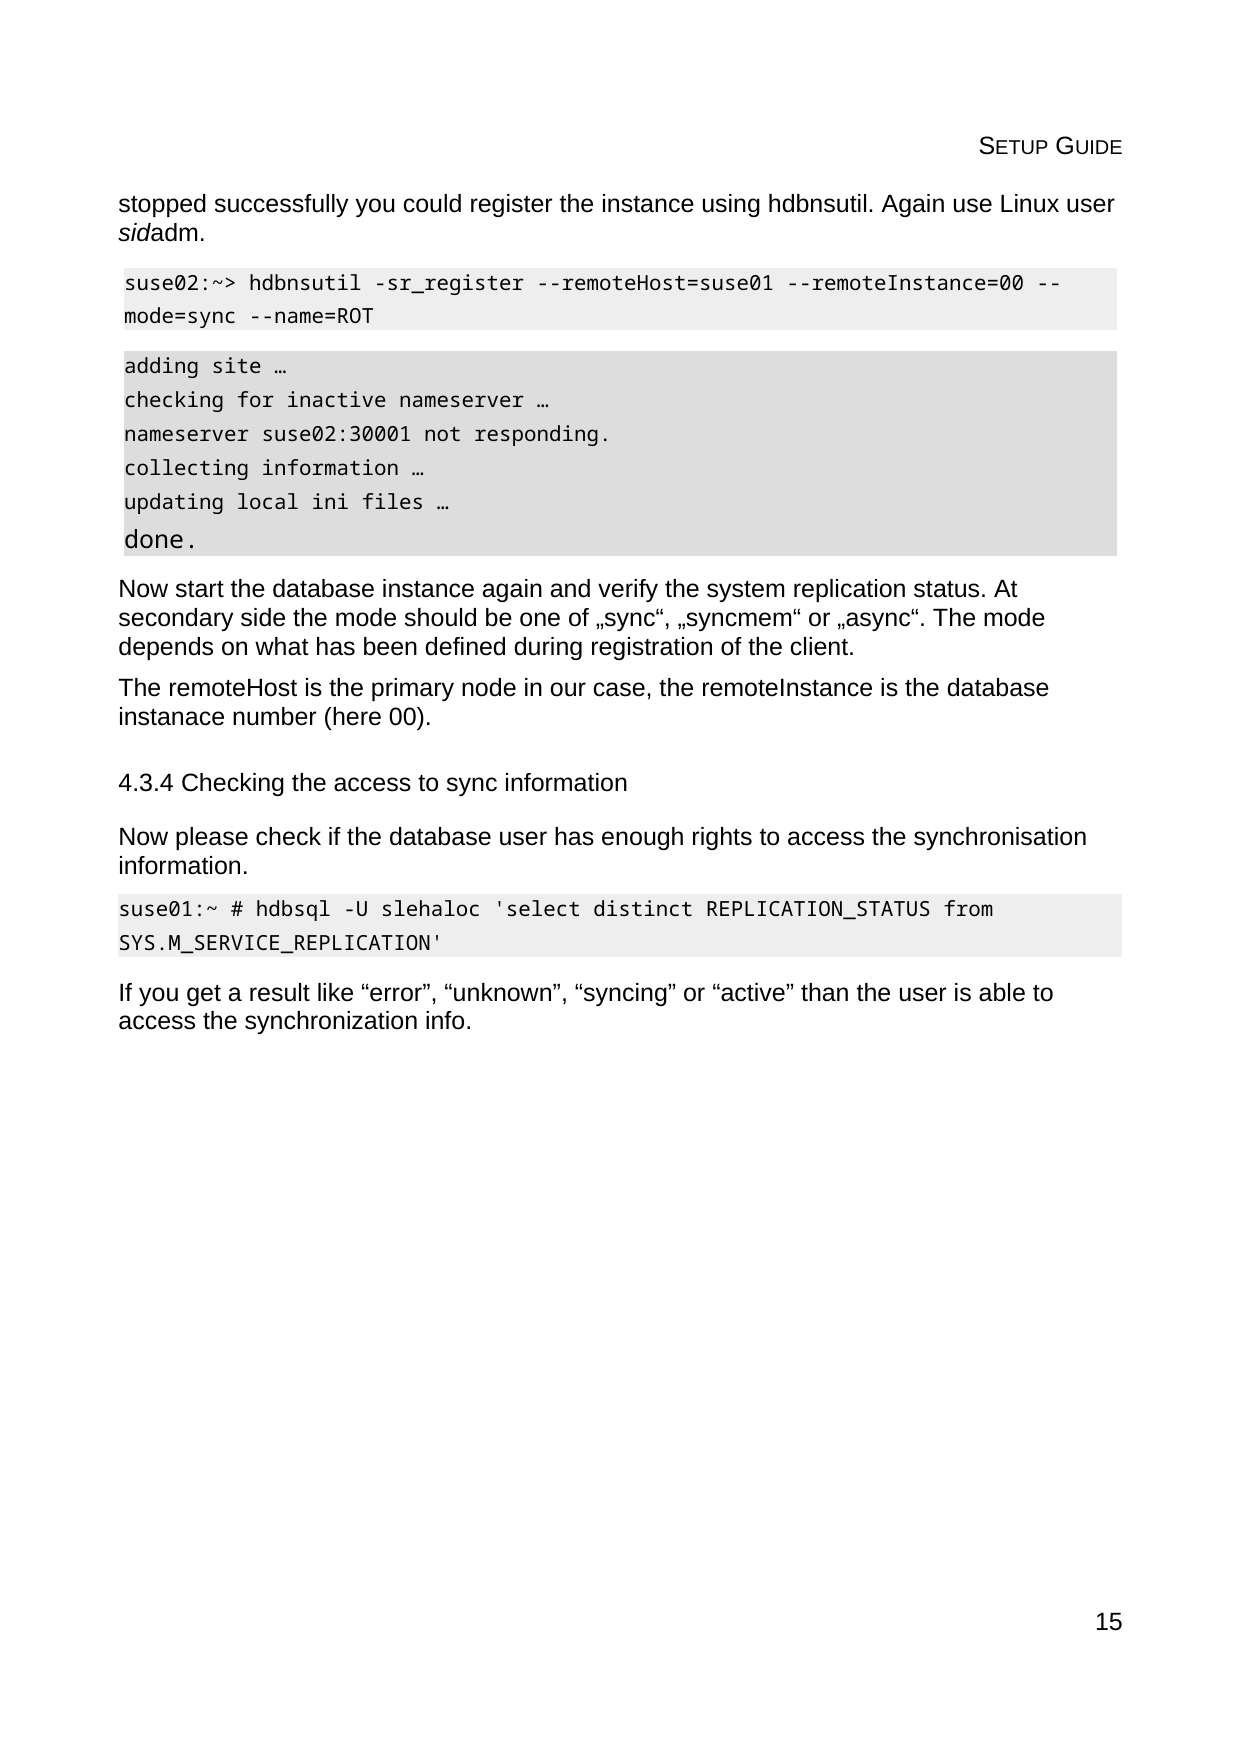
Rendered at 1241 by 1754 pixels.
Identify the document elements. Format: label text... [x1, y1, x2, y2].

text suse01:~ # hdbsql -U slehaloc 'select distinct REPLICATION_STATUS from SYS.M_SERVICE_REPLICATION' [118, 894, 1122, 957]
table_header suse02:~> hdbnsutil -sr_register --remoteHost=suse01 --remoteInstance=00 --mode=sync --name=ROT adding site … checking for inactive nameserver … nameserver suse02:30001 not responding. collecting information … updating local ini files … done. [118, 247, 1122, 562]
text stopped successfully you could register the instance using hdbnsutil. Again use Linux user sidadm. [118, 189, 1122, 247]
list Now start the database instance again and verify the system replication status. At secondary side the mode should be one of „sync“, „syncmem“ or „async“. The mode depends on what has been defined during registration of the client. [81, 574, 1122, 661]
list The remoteHost is the primary node in our case, the remoteInstance is the database instanace number (here 00). [118, 673, 1122, 731]
subtitle Checking the access to sync information [118, 768, 1122, 797]
text Now please check if the database user has enough rights to access the synchronisation information. [118, 822, 1122, 879]
text If you get a result like “error”, “unknown”, “syncing” or “active” than the user is able to access the synchronization info. [118, 978, 1122, 1035]
